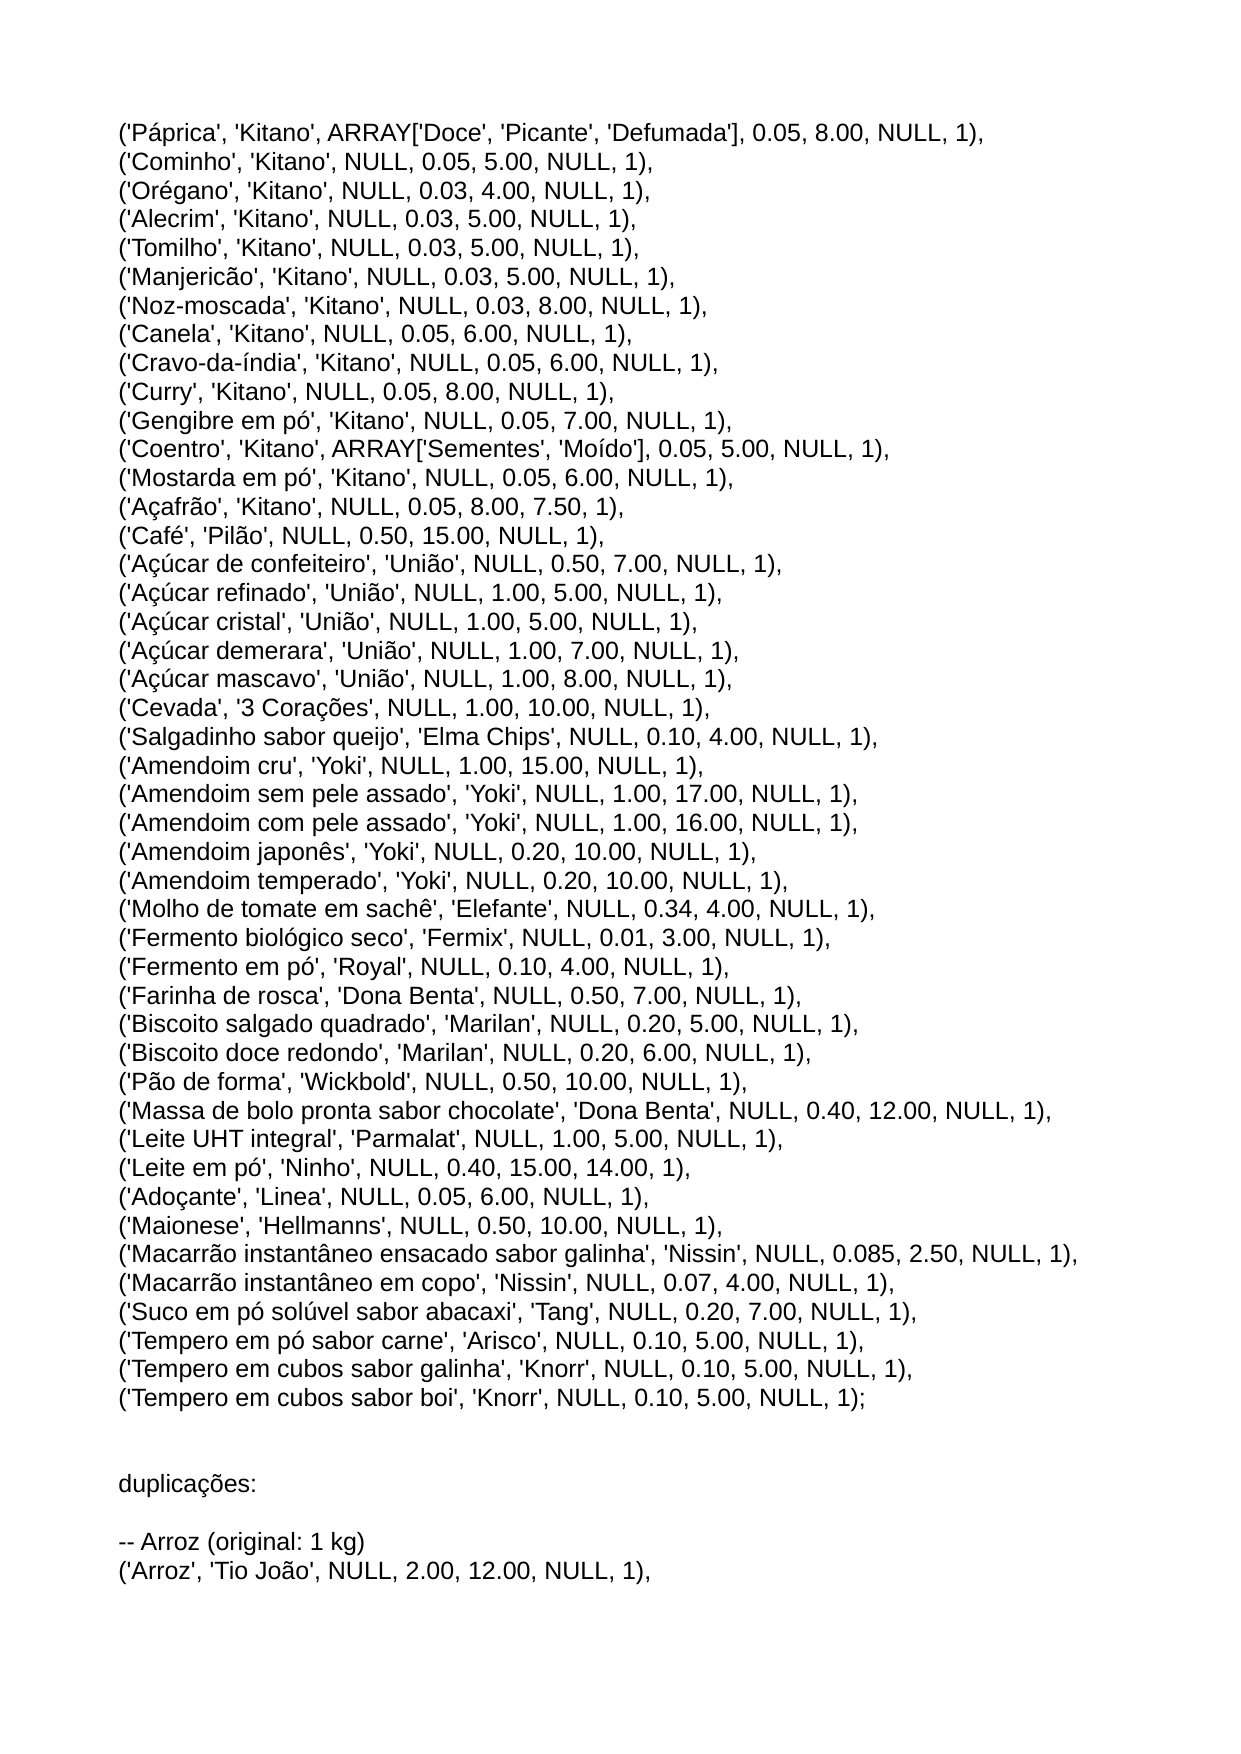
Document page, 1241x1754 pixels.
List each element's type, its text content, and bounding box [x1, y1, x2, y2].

text ('Cevada', '3 Corações', NULL, 1.00, 10.00, NULL, 1), [118, 693, 1122, 722]
text ('Amendoim japonês', 'Yoki', NULL, 0.20, 10.00, NULL, 1), [118, 837, 1122, 866]
text ('Massa de bolo pronta sabor chocolate', 'Dona Benta', NULL, 0.40, 12.00, NULL, 1), [118, 1096, 1122, 1124]
text ('Mostarda em pó', 'Kitano', NULL, 0.05, 6.00, NULL, 1), [118, 463, 1122, 492]
text ('Noz-moscada', 'Kitano', NULL, 0.03, 8.00, NULL, 1), [118, 291, 1122, 319]
text ('Biscoito doce redondo', 'Marilan', NULL, 0.20, 6.00, NULL, 1), [118, 1038, 1122, 1067]
text ('Canela', 'Kitano', NULL, 0.05, 6.00, NULL, 1), [118, 319, 1122, 348]
text ('Fermento em pó', 'Royal', NULL, 0.10, 4.00, NULL, 1), [118, 952, 1122, 981]
text ('Adoçante', 'Linea', NULL, 0.05, 6.00, NULL, 1), [118, 1182, 1122, 1211]
text ('Fermento biológico seco', 'Fermix', NULL, 0.01, 3.00, NULL, 1), [118, 923, 1122, 952]
text ('Coentro', 'Kitano', ARRAY['Sementes', 'Moído'], 0.05, 5.00, NULL, 1), [118, 434, 1122, 463]
text ('Gengibre em pó', 'Kitano', NULL, 0.05, 7.00, NULL, 1), [118, 406, 1122, 434]
text ('Alecrim', 'Kitano', NULL, 0.03, 5.00, NULL, 1), [118, 204, 1122, 233]
text ('Tempero em cubos sabor galinha', 'Knorr', NULL, 0.10, 5.00, NULL, 1), [118, 1354, 1122, 1383]
text ('Tempero em cubos sabor boi', 'Knorr', NULL, 0.10, 5.00, NULL, 1); [118, 1383, 1122, 1412]
text ('Suco em pó solúvel sabor abacaxi', 'Tang', NULL, 0.20, 7.00, NULL, 1), [118, 1297, 1122, 1326]
text ('Amendoim com pele assado', 'Yoki', NULL, 1.00, 16.00, NULL, 1), [118, 808, 1122, 837]
text ('Cravo-da-índia', 'Kitano', NULL, 0.05, 6.00, NULL, 1), [118, 348, 1122, 377]
text ('Arroz', 'Tio João', NULL, 2.00, 12.00, NULL, 1), [118, 1556, 1122, 1584]
text ('Leite em pó', 'Ninho', NULL, 0.40, 15.00, 14.00, 1), [118, 1153, 1122, 1182]
text ('Tempero em pó sabor carne', 'Arisco', NULL, 0.10, 5.00, NULL, 1), [118, 1326, 1122, 1354]
text ('Açúcar de confeiteiro', 'União', NULL, 0.50, 7.00, NULL, 1), [118, 549, 1122, 578]
text ('Amendoim temperado', 'Yoki', NULL, 0.20, 10.00, NULL, 1), [118, 866, 1122, 894]
text ('Açúcar mascavo', 'União', NULL, 1.00, 8.00, NULL, 1), [118, 664, 1122, 693]
text ('Orégano', 'Kitano', NULL, 0.03, 4.00, NULL, 1), [118, 176, 1122, 204]
text ('Açúcar demerara', 'União', NULL, 1.00, 7.00, NULL, 1), [118, 636, 1122, 664]
text ('Maionese', 'Hellmanns', NULL, 0.50, 10.00, NULL, 1), [118, 1211, 1122, 1239]
text duplicações: [118, 1469, 1122, 1498]
text ('Amendoim cru', 'Yoki', NULL, 1.00, 15.00, NULL, 1), [118, 751, 1122, 779]
text ('Páprica', 'Kitano', ARRAY['Doce', 'Picante', 'Defumada'], 0.05, 8.00, NULL, 1), [118, 118, 1122, 147]
text ('Macarrão instantâneo em copo', 'Nissin', NULL, 0.07, 4.00, NULL, 1), [118, 1268, 1122, 1297]
text ('Café', 'Pilão', NULL, 0.50, 15.00, NULL, 1), [118, 521, 1122, 549]
text ('Molho de tomate em sachê', 'Elefante', NULL, 0.34, 4.00, NULL, 1), [118, 894, 1122, 923]
text ('Açafrão', 'Kitano', NULL, 0.05, 8.00, 7.50, 1), [118, 492, 1122, 521]
text ('Salgadinho sabor queijo', 'Elma Chips', NULL, 0.10, 4.00, NULL, 1), [118, 722, 1122, 751]
text ('Biscoito salgado quadrado', 'Marilan', NULL, 0.20, 5.00, NULL, 1), [118, 1009, 1122, 1038]
text ('Farinha de rosca', 'Dona Benta', NULL, 0.50, 7.00, NULL, 1), [118, 981, 1122, 1009]
text ('Tomilho', 'Kitano', NULL, 0.03, 5.00, NULL, 1), [118, 233, 1122, 262]
text ('Macarrão instantâneo ensacado sabor galinha', 'Nissin', NULL, 0.085, 2.50, NULL, 1), [118, 1239, 1122, 1268]
text ('Manjericão', 'Kitano', NULL, 0.03, 5.00, NULL, 1), [118, 262, 1122, 291]
text ('Cominho', 'Kitano', NULL, 0.05, 5.00, NULL, 1), [118, 147, 1122, 176]
text ('Pão de forma', 'Wickbold', NULL, 0.50, 10.00, NULL, 1), [118, 1067, 1122, 1096]
text ('Açúcar refinado', 'União', NULL, 1.00, 5.00, NULL, 1), [118, 578, 1122, 607]
text ('Curry', 'Kitano', NULL, 0.05, 8.00, NULL, 1), [118, 377, 1122, 406]
text ('Açúcar cristal', 'União', NULL, 1.00, 5.00, NULL, 1), [118, 607, 1122, 636]
text -- Arroz (original: 1 kg) [118, 1527, 1122, 1556]
text ('Leite UHT integral', 'Parmalat', NULL, 1.00, 5.00, NULL, 1), [118, 1124, 1122, 1153]
text ('Amendoim sem pele assado', 'Yoki', NULL, 1.00, 17.00, NULL, 1), [118, 779, 1122, 808]
